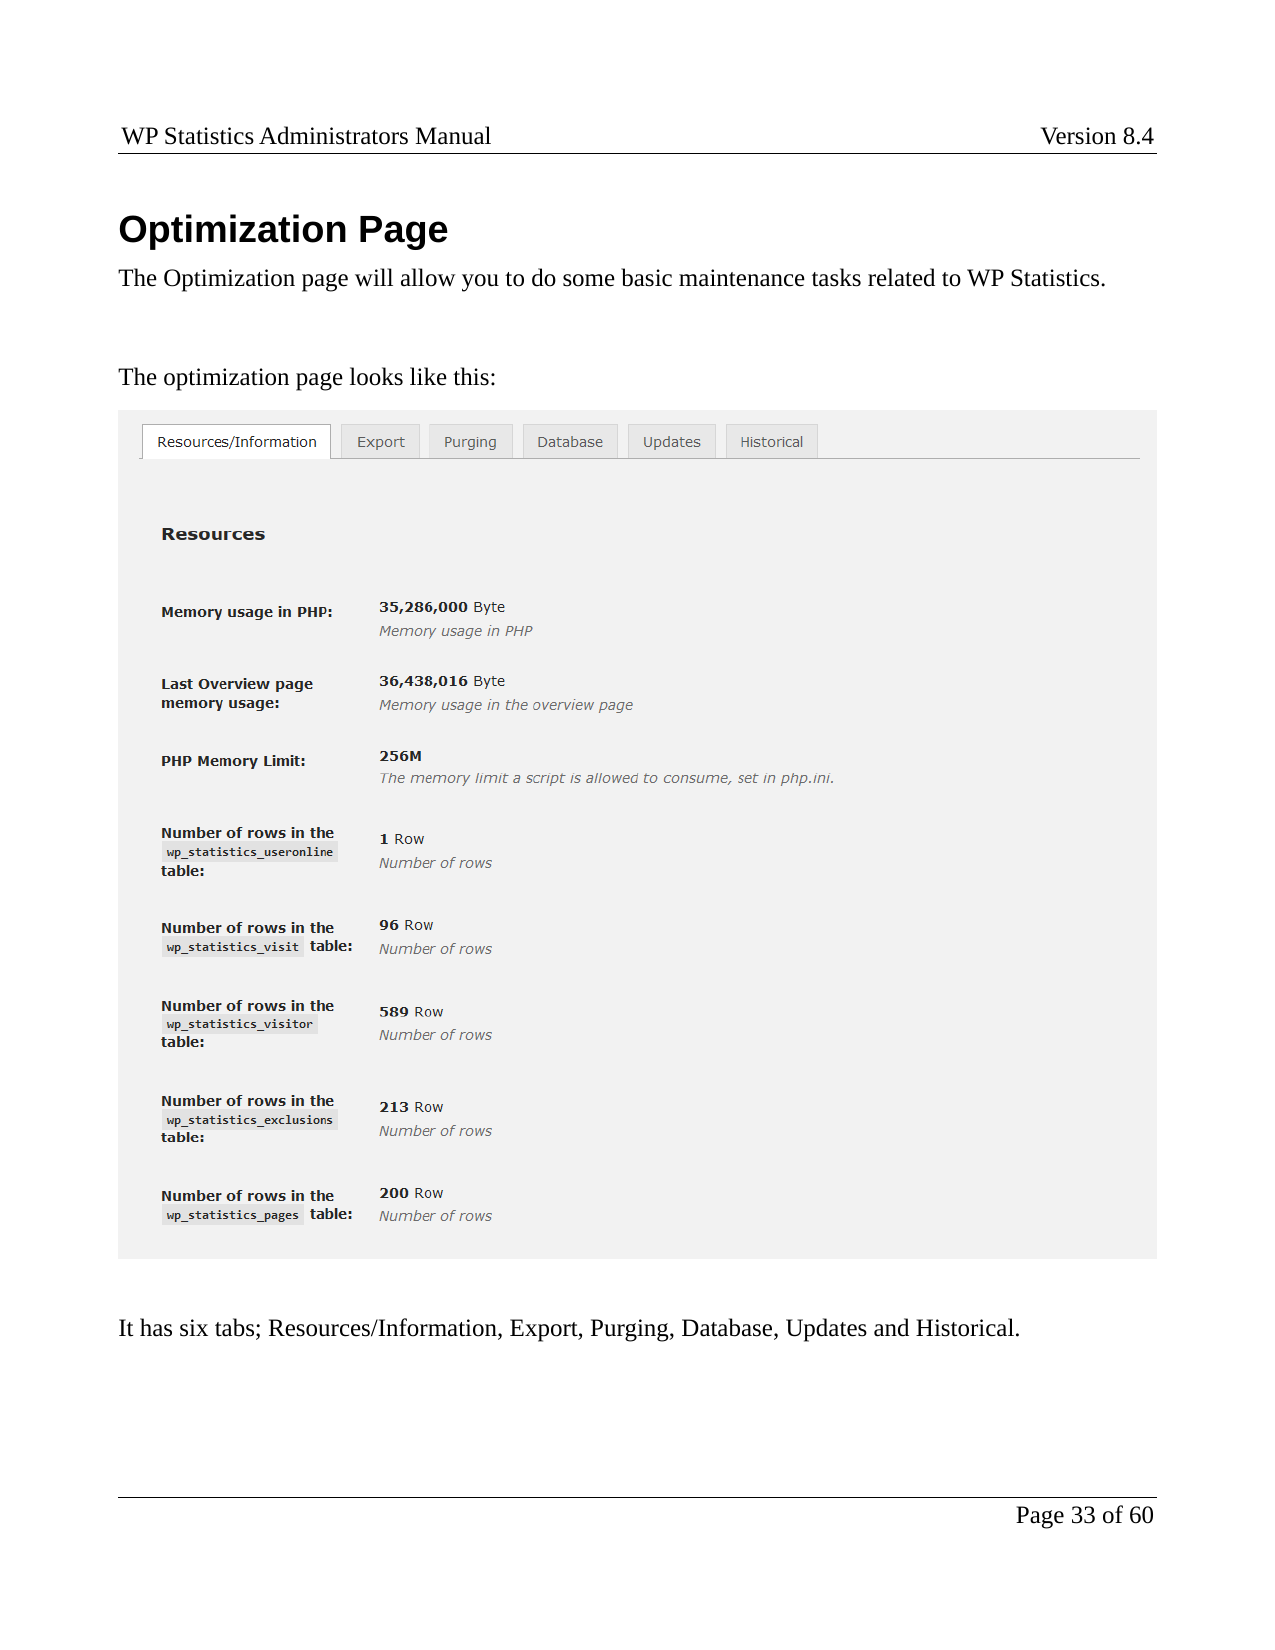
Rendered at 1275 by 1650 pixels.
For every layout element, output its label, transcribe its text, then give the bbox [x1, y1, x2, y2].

text The optimization page looks like this: [118, 362, 1157, 390]
picture [118, 410, 1157, 1259]
text It has six tabs; Resources/Information, Export, Purging, Database, Updates and Historical. [118, 1313, 1157, 1342]
subtitle Optimization Page [118, 207, 1157, 251]
text The Optimization page will allow you to do some basic maintenance tasks related to WP Statistics. [118, 263, 1157, 292]
